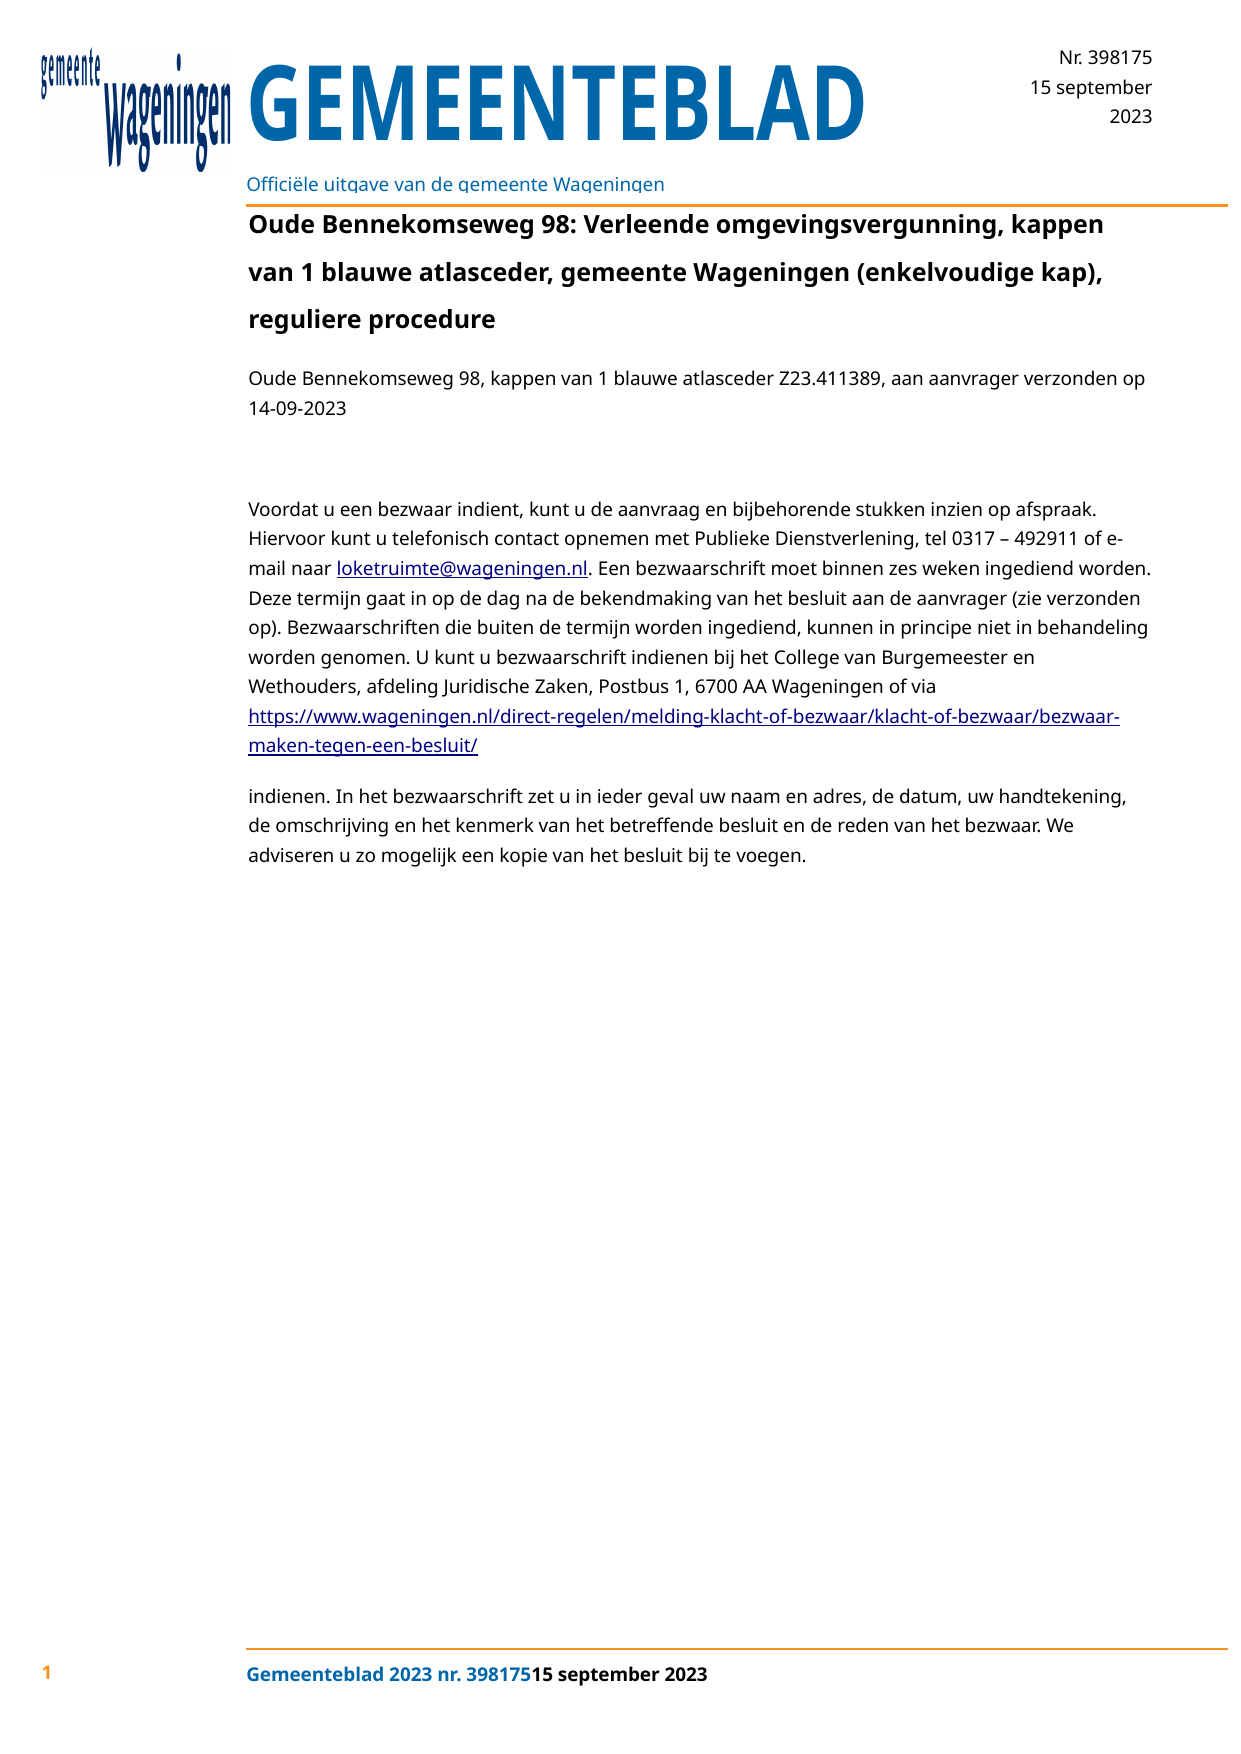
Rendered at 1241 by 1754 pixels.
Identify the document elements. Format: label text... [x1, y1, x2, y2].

picture [41, 47, 231, 172]
text Oude Bennekomseweg 98, kappen van 1 blauwe atlasceder Z23.411389, aan aanvrager verzonden op 14-09-2023 [248, 366, 1152, 421]
text indienen. In het bezwaarschrift zet u in ieder geval uw naam en adres, de datum, uw handtekening, de omschrijving en het kenmerk van het betreffende besluit en de reden van het bezwaar. We adviseren u zo mogelijk een kopie van het besluit bij te voegen. [248, 783, 1152, 868]
text Oude Bennekomseweg 98: Verleende omgevingsvergunning, kappen van 1 blauwe atlasceder, gemeente Wageningen (enkelvoudige kap), reguliere procedure [248, 207, 1152, 336]
text Voordat u een bezwaar indient, kunt u de aanvraag en bijbehorende stukken inzien op afspraak. Hiervoor kunt u telefonisch contact opnemen met Publieke Dienstverlening, tel 0317 – 492911 of e-mail naar loketruimte@wageningen.nl. Een bezwaarschrift moet binnen zes weken ingediend worden. Deze termijn gaat in op de dag na de bekendmaking van het besluit aan de aanvrager (zie verzonden op). Bezwaarschriften die buiten de termijn worden ingediend, kunnen in principe niet in behandeling worden genomen. U kunt u bezwaarschrift indienen bij het College van Burgemeester en Wethouders, afdeling Juridische Zaken, Postbus 1, 6700 AA Wageningen of via https://www.wageningen.nl/direct-regelen/melding-klacht-of-bezwaar/klacht-of-bezwaar/bezwaar-maken-tegen-een-besluit/ [248, 496, 1152, 758]
